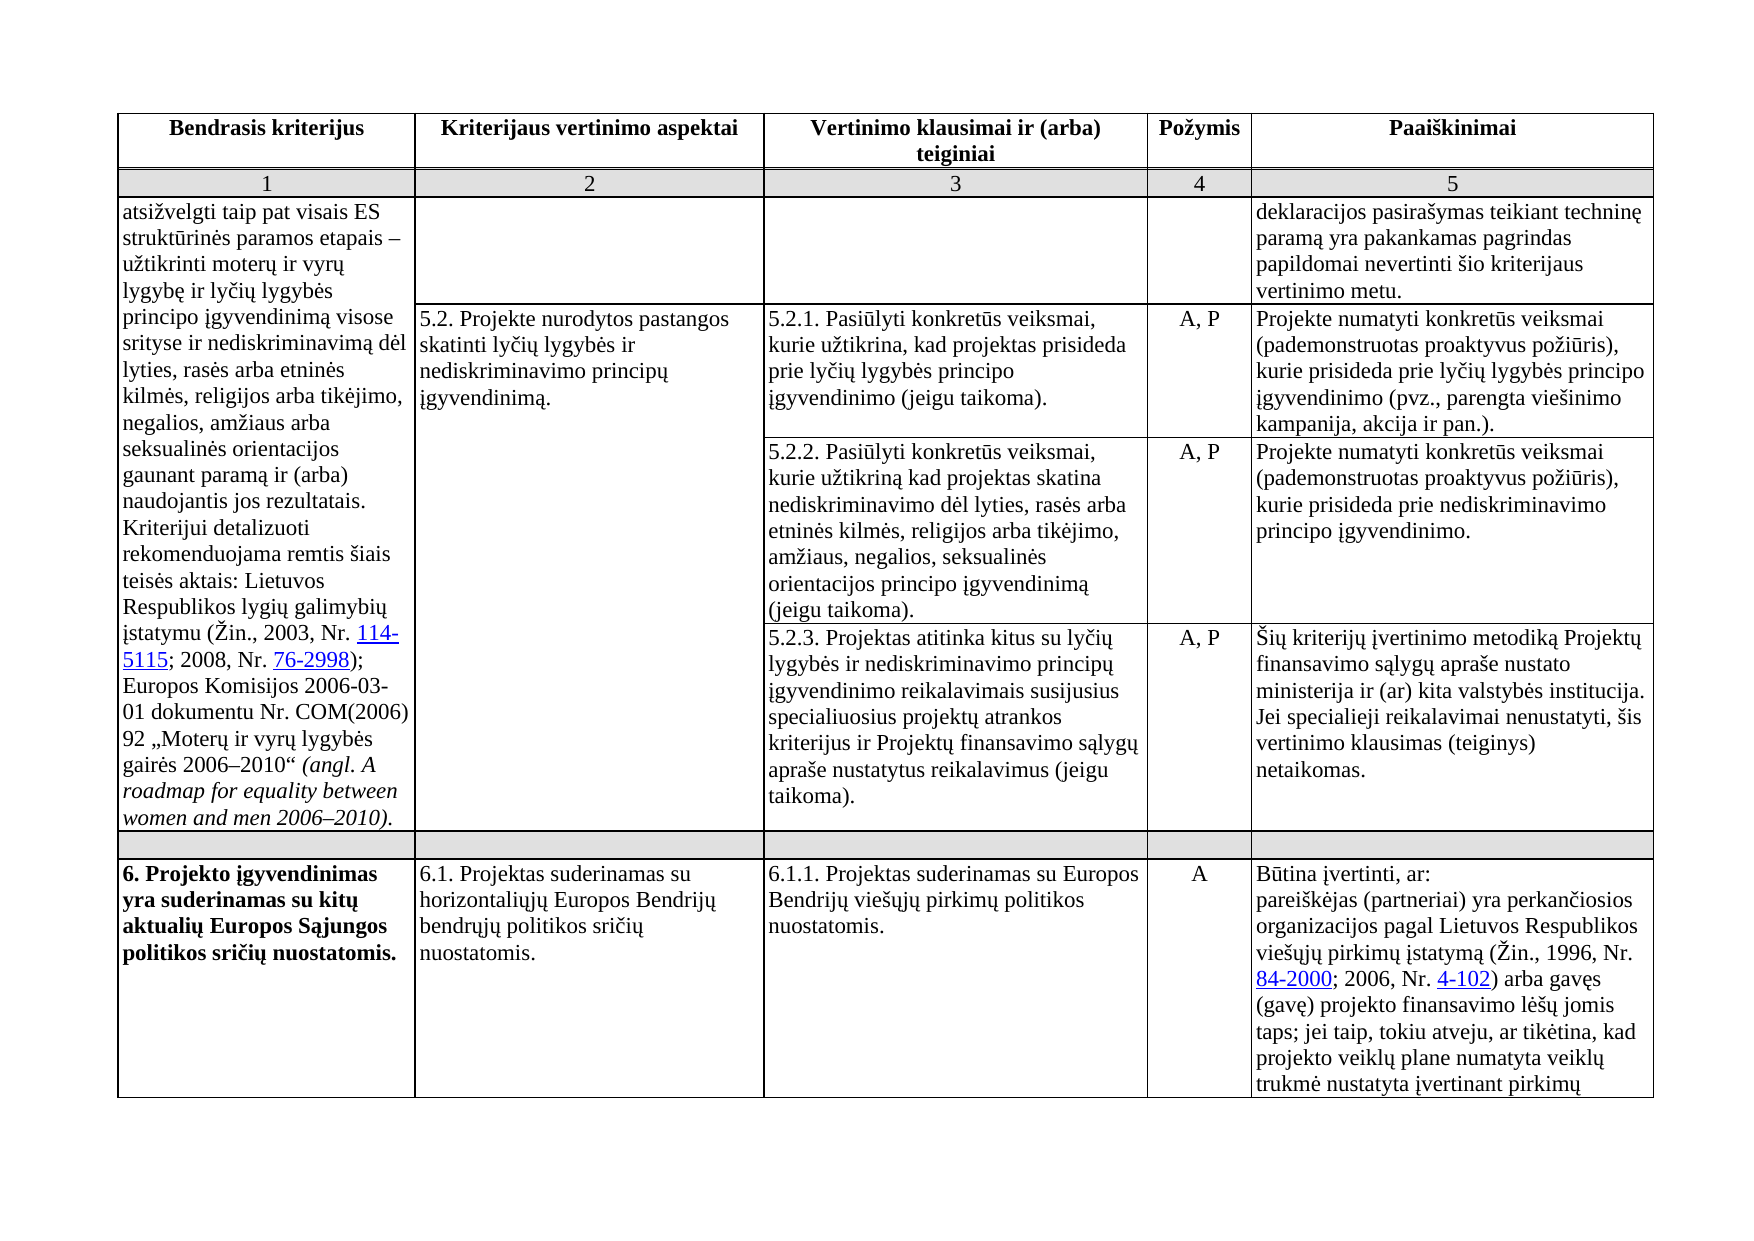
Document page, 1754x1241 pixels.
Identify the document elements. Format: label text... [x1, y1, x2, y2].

table_cell deklaracijos pasirašymas teikiant techninę paramą yra pakankamas pagrindas papildomai nevertinti šio kriterijaus vertinimo metu. [1252, 198, 1653, 303]
table_cell 3 [765, 170, 1147, 196]
table_cell [416, 198, 763, 303]
table_cell 2 [416, 170, 763, 196]
table_cell [1148, 198, 1251, 303]
table_cell [119, 832, 414, 858]
table_cell 4 [1148, 170, 1251, 196]
table_header Bendrasis kriterijus [119, 114, 414, 167]
table_cell [1148, 832, 1251, 858]
table_cell Būtina įvertinti, ar: pareiškėjas (partneriai) yra perkančiosios organizacijos pagal Lietuvos Respublikos viešųjų pirkimų įstatymą (Žin., 1996, Nr. 84-2000; 2006, Nr. 4-102) arba gavęs (gavę) projekto finansavimo lėšų jomis taps; jei taip, tokiu atveju, ar tikėtina, kad projekto veiklų plane numatyta veiklų trukmė nustatyta įvertinant pirkimų [1252, 860, 1653, 1097]
table_cell [416, 832, 763, 858]
table_cell Šių kriterijų įvertinimo metodiką Projektų finansavimo sąlygų apraše nustato ministerija ir (ar) kita valstybės institucija. Jei specialieji reikalavimai nenustatyti, šis vertinimo klausimas (teiginys) netaikomas. [1252, 624, 1653, 830]
table_cell 5.2. Projekte nurodytos pastangos skatinti lyčių lygybės ir nediskriminavimo principų įgyvendinimą. [416, 305, 763, 830]
table_cell 6. Projekto įgyvendinimas yra suderinamas su kitų aktualių Europos Sąjungos politikos sričių nuostatomis. [119, 860, 414, 1097]
table_header Požymis [1148, 114, 1251, 167]
table_cell 5.2.1. Pasiūlyti konkretūs veiksmai, kurie užtikrina, kad projektas prisideda prie lyčių lygybės principo įgyvendinimo (jeigu taikoma). [765, 305, 1147, 436]
table_cell [765, 832, 1147, 858]
table_cell 6.1.1. Projektas suderinamas su Europos Bendrijų viešųjų pirkimų politikos nuostatomis. [765, 860, 1147, 1097]
table_cell 6.1. Projektas suderinamas su horizontaliųjų Europos Bendrijų bendrųjų politikos sričių nuostatomis. [416, 860, 763, 1097]
table_cell atsižvelgti taip pat visais ES struktūrinės paramos etapais – užtikrinti moterų ir vyrų lygybę ir lyčių lygybės principo įgyvendinimą visose srityse ir nediskriminavimą dėl lyties, rasės arba etninės kilmės, religijos arba tikėjimo, negalios, amžiaus arba seksualinės orientacijos gaunant paramą ir (arba) naudojantis jos rezultatais. Kriterijui detalizuoti rekomenduojama remtis šiais teisės aktais: Lietuvos Respublikos lygių galimybių įstatymu (Žin., 2003, Nr. 114-5115; 2008, Nr. 76-2998); Europos Komisijos 2006-03-01 dokumentu Nr. COM(2006) 92 „Moterų ir vyrų lygybės gairės 2006–2010“ (angl. A roadmap for equality between women and men 2006–2010). [119, 198, 414, 830]
table_cell 1 [119, 170, 414, 196]
table_cell 5.2.2. Pasiūlyti konkretūs veiksmai, kurie užtikriną kad projektas skatina nediskriminavimo dėl lyties, rasės arba etninės kilmės, religijos arba tikėjimo, amžiaus, negalios, seksualinės orientacijos principo įgyvendinimą (jeigu taikoma). [765, 438, 1147, 622]
table_cell Projekte numatyti konkretūs veiksmai (pademonstruotas proaktyvus požiūris), kurie prisideda prie lyčių lygybės principo įgyvendinimo (pvz., parengta viešinimo kampanija, akcija ir pan.). [1252, 305, 1653, 436]
table_cell 5.2.3. Projektas atitinka kitus su lyčių lygybės ir nediskriminavimo principų įgyvendinimo reikalavimais susijusius specialiuosius projektų atrankos kriterijus ir Projektų finansavimo sąlygų apraše nustatytus reikalavimus (jeigu taikoma). [765, 624, 1147, 830]
table_header Vertinimo klausimai ir (arba) teiginiai [765, 114, 1147, 167]
table_cell A, P [1148, 624, 1251, 830]
table_header Paaiškinimai [1252, 114, 1653, 167]
table_cell [765, 198, 1147, 303]
table_cell 5 [1252, 170, 1653, 196]
table_header Kriterijaus vertinimo aspektai [416, 114, 763, 167]
table_cell A, P [1148, 438, 1251, 622]
table_cell A [1148, 860, 1251, 1097]
table_cell Projekte numatyti konkretūs veiksmai (pademonstruotas proaktyvus požiūris), kurie prisideda prie nediskriminavimo principo įgyvendinimo. [1252, 438, 1653, 622]
table_cell A, P [1148, 305, 1251, 436]
table_cell [1252, 832, 1653, 858]
